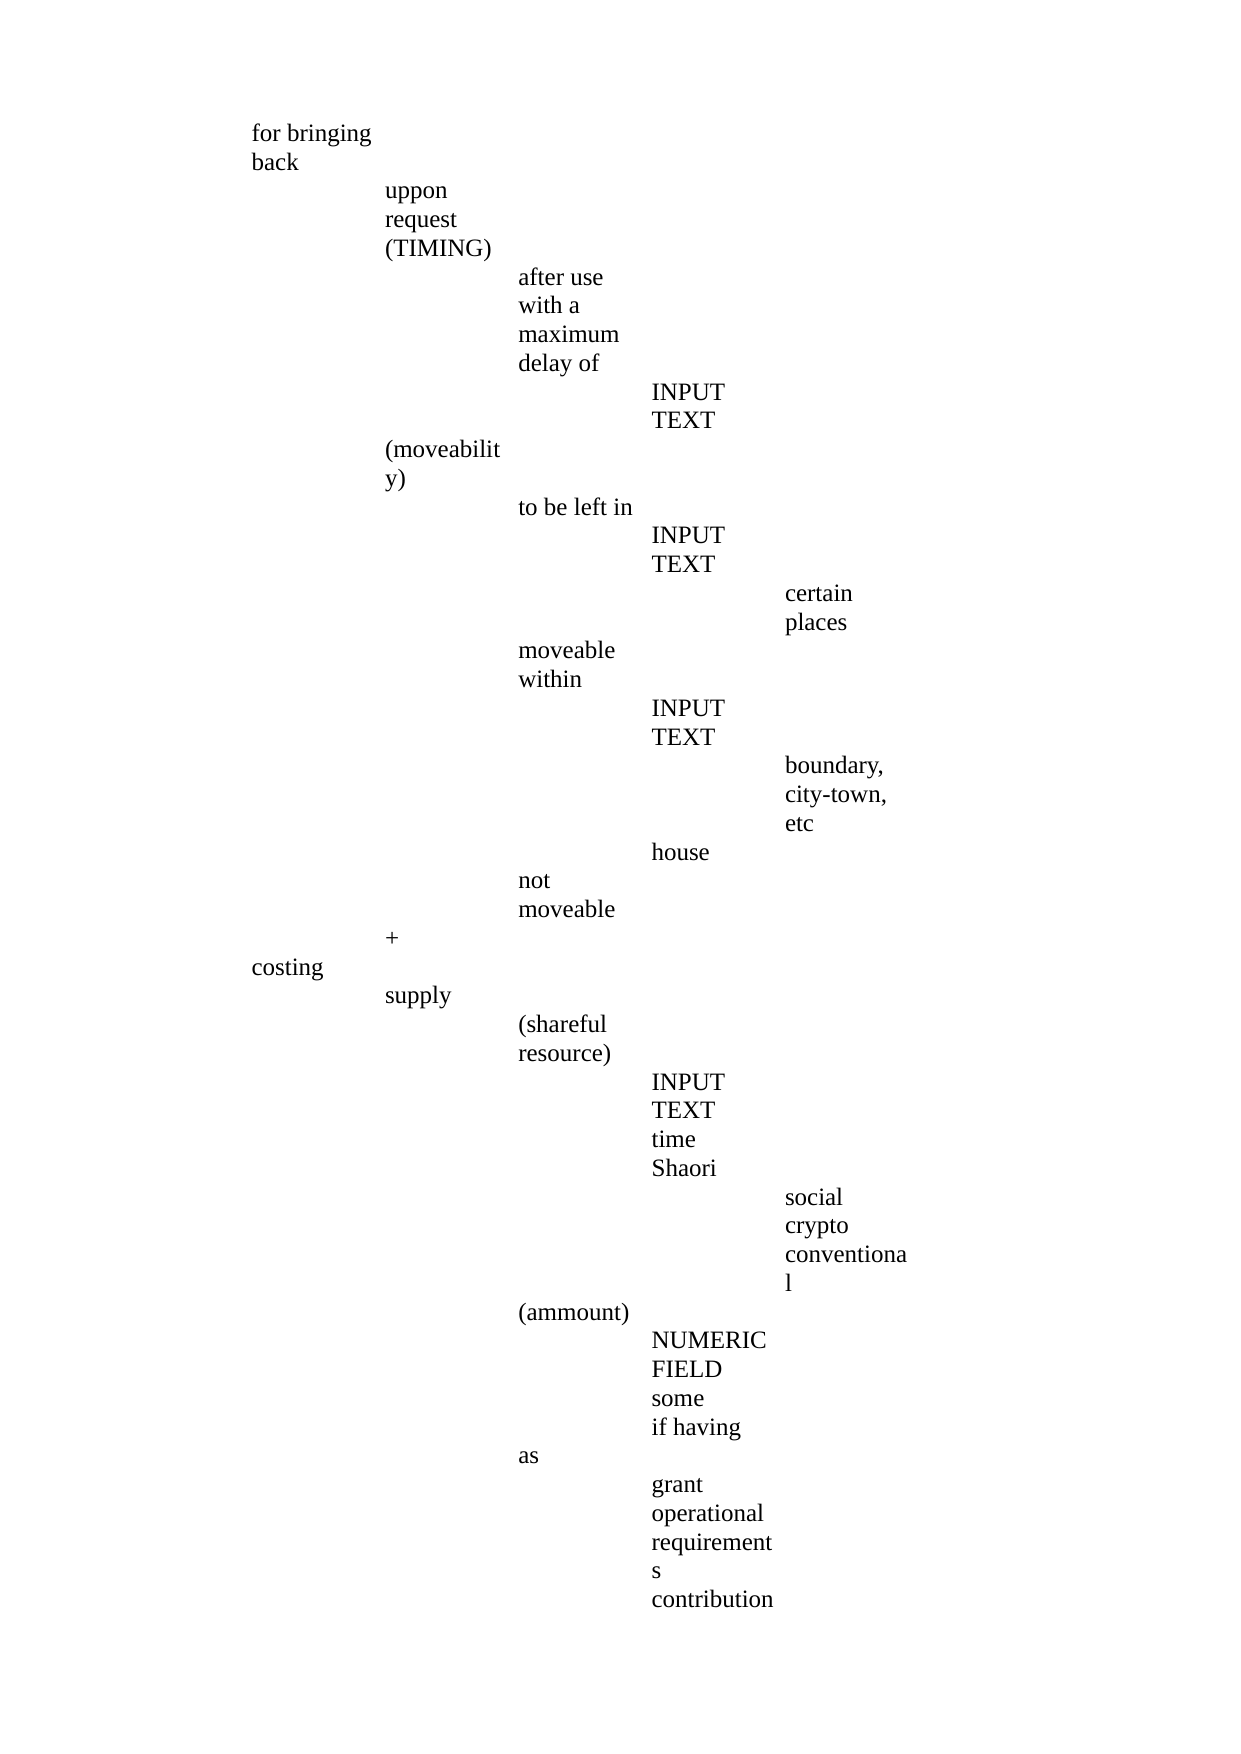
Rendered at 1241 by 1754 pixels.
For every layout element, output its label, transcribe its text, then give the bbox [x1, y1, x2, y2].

table_cell [112, 1009, 248, 1067]
table_cell [515, 1383, 648, 1412]
table_cell [915, 1153, 1048, 1182]
table_cell [648, 233, 782, 262]
table_cell [382, 1009, 515, 1067]
table_cell [648, 291, 782, 377]
table_cell [112, 981, 248, 1009]
table_cell [112, 636, 248, 693]
table_cell [515, 434, 648, 492]
table_cell [382, 636, 515, 693]
table_cell [648, 952, 782, 981]
table_cell [782, 837, 915, 866]
table_cell [648, 636, 782, 693]
table_cell [915, 291, 1048, 377]
table_cell [1048, 837, 1182, 866]
table_cell [782, 952, 915, 981]
table_cell operational requirements [648, 1498, 782, 1584]
table_cell [782, 291, 915, 377]
table_cell [648, 118, 782, 176]
table_cell [915, 434, 1048, 492]
table_cell [112, 1469, 248, 1498]
table_cell boundary, city-town, etc [782, 751, 915, 837]
table_cell [782, 1067, 915, 1124]
table_cell [382, 578, 515, 636]
table_cell [248, 1441, 382, 1469]
table_cell (shareful resource) [515, 1009, 648, 1067]
table_cell [112, 866, 248, 923]
table_cell INPUT TEXT [648, 377, 782, 434]
table_cell [515, 952, 648, 981]
table_cell [248, 1153, 382, 1182]
table_cell [248, 1326, 382, 1383]
table_cell contribution [648, 1584, 782, 1613]
table_cell [382, 1124, 515, 1153]
table_cell [382, 1182, 515, 1211]
table_cell [248, 1009, 382, 1067]
table_cell [248, 693, 382, 751]
table_cell [248, 1067, 382, 1124]
table_cell [112, 1584, 248, 1613]
table_cell [248, 866, 382, 923]
table_cell [248, 751, 382, 837]
table_cell [1048, 866, 1182, 923]
table_cell [648, 176, 782, 233]
table_cell [915, 981, 1048, 1009]
table_cell to be left in [515, 492, 648, 521]
table_cell [515, 233, 648, 262]
table_cell [515, 1469, 648, 1498]
table_cell [915, 1326, 1048, 1383]
table_cell [782, 521, 915, 578]
table_cell [515, 377, 648, 434]
table_cell [248, 981, 382, 1009]
table_cell [915, 233, 1048, 262]
table_cell [515, 981, 648, 1009]
table_cell [915, 262, 1048, 291]
table_cell INPUT TEXT [648, 693, 782, 751]
table_cell [112, 1239, 248, 1297]
table_cell [648, 1211, 782, 1239]
table_cell certain places [782, 578, 915, 636]
table_cell INPUT TEXT [648, 1067, 782, 1124]
table_cell [382, 751, 515, 837]
table_cell [782, 377, 915, 434]
table_cell [1048, 377, 1182, 434]
table_cell [248, 1182, 382, 1211]
table_cell time [648, 1124, 782, 1153]
table_cell [112, 1067, 248, 1124]
table_cell [382, 1584, 515, 1613]
table_cell [382, 693, 515, 751]
table_cell [112, 1182, 248, 1211]
table_cell [648, 866, 782, 923]
table_cell [1048, 923, 1182, 952]
table_cell [782, 866, 915, 923]
table_cell [515, 1153, 648, 1182]
table_cell [515, 1067, 648, 1124]
table_cell grant [648, 1469, 782, 1498]
table_cell [915, 837, 1048, 866]
table_cell [382, 118, 515, 176]
table_cell [782, 1498, 915, 1584]
table_cell [1048, 981, 1182, 1009]
table_cell [382, 1326, 515, 1383]
table_cell [382, 262, 515, 291]
table_cell [248, 492, 382, 521]
table_cell [382, 1469, 515, 1498]
table_cell [915, 1239, 1048, 1297]
table_cell [648, 923, 782, 952]
table_cell supply [382, 981, 515, 1009]
table_cell [112, 434, 248, 492]
table_cell [1048, 233, 1182, 262]
table_cell [112, 693, 248, 751]
table_cell [248, 1383, 382, 1412]
table_cell [1048, 693, 1182, 751]
table_cell [382, 1211, 515, 1239]
table_cell costing [248, 952, 382, 981]
table_cell (moveability) [382, 434, 515, 492]
table_cell [648, 1009, 782, 1067]
table_cell [382, 1412, 515, 1441]
table_cell [782, 1297, 915, 1326]
table_cell [782, 1124, 915, 1153]
table_cell [248, 837, 382, 866]
table_cell [1048, 578, 1182, 636]
table_cell [382, 866, 515, 923]
table_cell [248, 233, 382, 262]
table_cell [515, 1584, 648, 1613]
table_cell [915, 693, 1048, 751]
table_cell [112, 1326, 248, 1383]
table_cell [112, 1383, 248, 1412]
table_cell [782, 1153, 915, 1182]
table_cell [112, 1412, 248, 1441]
table_cell [915, 866, 1048, 923]
table_cell [248, 1469, 382, 1498]
table_cell [915, 1009, 1048, 1067]
table_cell [1048, 118, 1182, 176]
table_cell [782, 693, 915, 751]
table_cell if having [648, 1412, 782, 1441]
table_cell crypto [782, 1211, 915, 1239]
table_cell [382, 1383, 515, 1412]
table_cell [782, 492, 915, 521]
table_cell [1048, 1124, 1182, 1153]
table_cell [382, 1067, 515, 1124]
table_cell [112, 1211, 248, 1239]
table_cell [248, 1412, 382, 1441]
table_cell [382, 1498, 515, 1584]
table_cell [248, 1297, 382, 1326]
table_cell [112, 377, 248, 434]
table_cell [382, 521, 515, 578]
table_cell [915, 1584, 1048, 1613]
table_cell [648, 578, 782, 636]
table_cell [112, 291, 248, 377]
table_cell moveable within [515, 636, 648, 693]
table_cell [648, 262, 782, 291]
table_cell [515, 751, 648, 837]
table_cell [782, 176, 915, 233]
table_cell for bringing back [248, 118, 382, 176]
table_cell [515, 176, 648, 233]
table_cell [248, 521, 382, 578]
table_cell [915, 1383, 1048, 1412]
table_cell [515, 1412, 648, 1441]
table_cell [515, 837, 648, 866]
table_cell [112, 923, 248, 952]
table_cell [648, 751, 782, 837]
table_cell [782, 923, 915, 952]
table_cell [382, 291, 515, 377]
table_cell [515, 1124, 648, 1153]
table_cell [915, 176, 1048, 233]
table_cell [782, 981, 915, 1009]
table_cell [915, 751, 1048, 837]
table_cell [1048, 176, 1182, 233]
table_cell [248, 262, 382, 291]
table_cell [782, 233, 915, 262]
table_cell [648, 1297, 782, 1326]
table_cell [515, 1498, 648, 1584]
table_cell [248, 636, 382, 693]
table_cell [112, 521, 248, 578]
table_cell [1048, 1469, 1182, 1498]
table_cell [515, 1326, 648, 1383]
table_cell [515, 1211, 648, 1239]
table_cell [1048, 434, 1182, 492]
table_cell [248, 1498, 382, 1584]
table_cell [248, 923, 382, 952]
table_cell [112, 176, 248, 233]
table_cell [1048, 1297, 1182, 1326]
table_cell [782, 1326, 915, 1383]
table_cell [1048, 952, 1182, 981]
table_cell [112, 1297, 248, 1326]
table_cell [515, 118, 648, 176]
table_cell [915, 521, 1048, 578]
table_cell [248, 176, 382, 233]
table_cell [1048, 521, 1182, 578]
table_cell [515, 1182, 648, 1211]
table_cell [382, 1297, 515, 1326]
table_cell [915, 636, 1048, 693]
table_cell [648, 492, 782, 521]
table_cell [915, 1469, 1048, 1498]
table_cell not moveable [515, 866, 648, 923]
table_cell [1048, 636, 1182, 693]
table_cell [915, 118, 1048, 176]
table_cell [515, 1239, 648, 1297]
table_cell [382, 1153, 515, 1182]
table_cell [782, 1441, 915, 1469]
table_cell [915, 1412, 1048, 1441]
table_cell [112, 1498, 248, 1584]
table_cell [915, 377, 1048, 434]
table_cell with a maximum delay of [515, 291, 648, 377]
table_cell NUMERIC FIELD [648, 1326, 782, 1383]
table_cell [782, 262, 915, 291]
table_cell [1048, 1584, 1182, 1613]
table_cell uppon request [382, 176, 515, 233]
table_cell [782, 1383, 915, 1412]
table_cell [112, 952, 248, 981]
table_cell after use [515, 262, 648, 291]
table_cell [1048, 1009, 1182, 1067]
table_cell [915, 1182, 1048, 1211]
table_cell [648, 1182, 782, 1211]
table_cell [248, 1239, 382, 1297]
table_cell [1048, 751, 1182, 837]
table_cell conventional [782, 1239, 915, 1297]
table_cell [782, 434, 915, 492]
table_cell (TIMING) [382, 233, 515, 262]
table_cell [782, 636, 915, 693]
table_cell [648, 434, 782, 492]
table_cell [1048, 1326, 1182, 1383]
table_cell [382, 952, 515, 981]
table_cell [112, 492, 248, 521]
table_cell [248, 1584, 382, 1613]
table_cell [515, 578, 648, 636]
table_cell [112, 751, 248, 837]
table_cell [648, 1441, 782, 1469]
table_cell [915, 1124, 1048, 1153]
table_cell [515, 521, 648, 578]
table_cell [112, 118, 248, 176]
table_cell [782, 118, 915, 176]
table_cell [782, 1469, 915, 1498]
table_cell [248, 1211, 382, 1239]
table_cell [1048, 1383, 1182, 1412]
table_cell [915, 1297, 1048, 1326]
table_cell [382, 1441, 515, 1469]
table_cell [248, 291, 382, 377]
table_cell [915, 923, 1048, 952]
table_cell [1048, 291, 1182, 377]
table_cell [1048, 1498, 1182, 1584]
table_cell (ammount) [515, 1297, 648, 1326]
table_cell [382, 837, 515, 866]
table_cell [248, 1124, 382, 1153]
table_cell [515, 923, 648, 952]
table_cell [915, 952, 1048, 981]
table_cell [648, 981, 782, 1009]
table_cell some [648, 1383, 782, 1412]
table_cell [1048, 492, 1182, 521]
table_cell [112, 233, 248, 262]
table_cell [1048, 1412, 1182, 1441]
table_cell [915, 578, 1048, 636]
table_cell social [782, 1182, 915, 1211]
table_cell [915, 1067, 1048, 1124]
table_cell [1048, 1067, 1182, 1124]
table_cell [648, 1239, 782, 1297]
table_cell [112, 578, 248, 636]
table_cell [112, 1153, 248, 1182]
table_cell [1048, 1153, 1182, 1182]
table_cell + [382, 923, 515, 952]
table_cell INPUT TEXT [648, 521, 782, 578]
table_cell [1048, 262, 1182, 291]
table_cell [515, 693, 648, 751]
table_cell [915, 492, 1048, 521]
table_cell [915, 1441, 1048, 1469]
table_cell [1048, 1239, 1182, 1297]
table_cell [1048, 1211, 1182, 1239]
table_cell [248, 434, 382, 492]
table_cell as [515, 1441, 648, 1469]
table_cell [112, 837, 248, 866]
table_cell [382, 377, 515, 434]
table_cell [782, 1009, 915, 1067]
table_cell [1048, 1441, 1182, 1469]
table_cell [248, 377, 382, 434]
table_cell [382, 1239, 515, 1297]
table_cell [782, 1412, 915, 1441]
table_cell [782, 1584, 915, 1613]
table_cell house [648, 837, 782, 866]
table_cell [112, 1124, 248, 1153]
table_cell [382, 492, 515, 521]
table_cell [915, 1211, 1048, 1239]
table_cell [915, 1498, 1048, 1584]
table_cell [112, 1441, 248, 1469]
table_cell Shaori [648, 1153, 782, 1182]
table_cell [248, 578, 382, 636]
table_cell [112, 262, 248, 291]
table_cell [1048, 1182, 1182, 1211]
